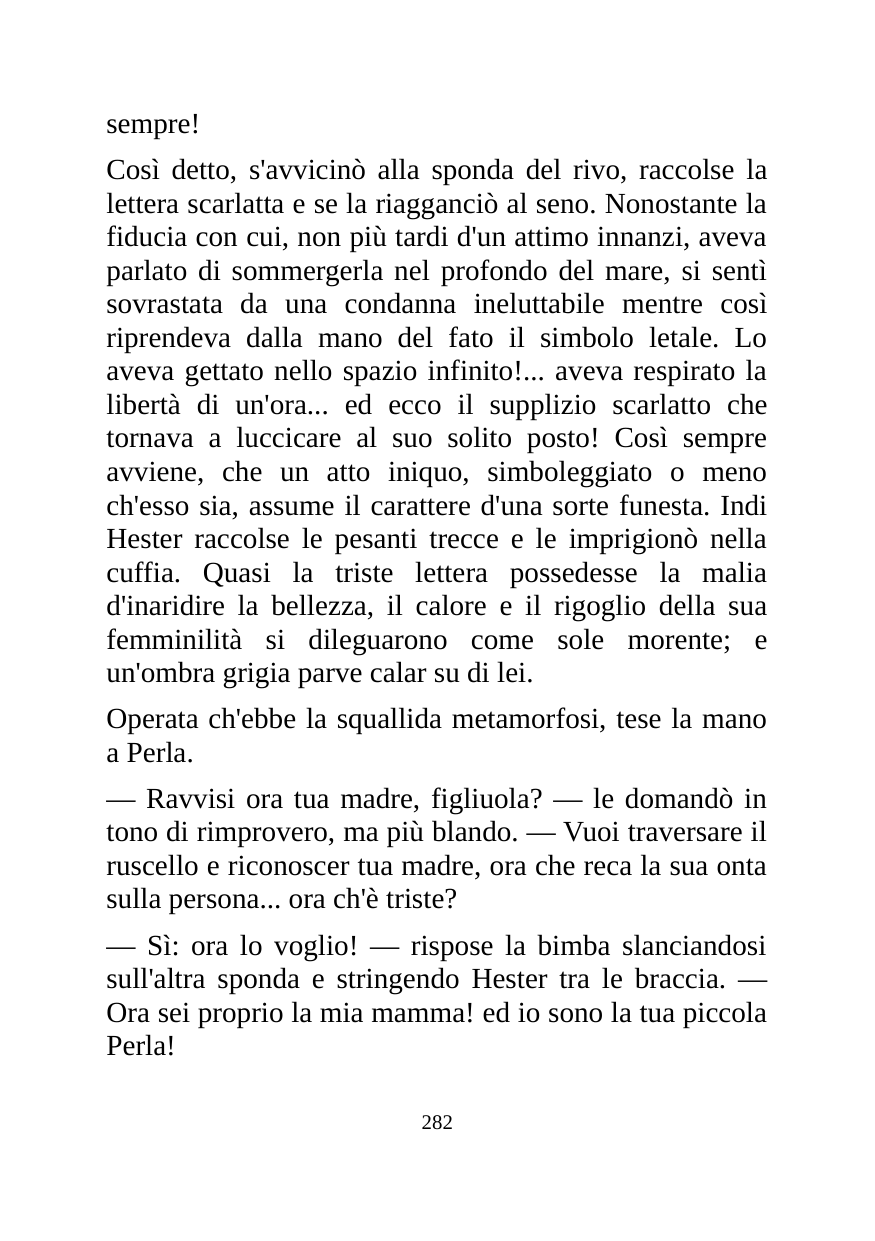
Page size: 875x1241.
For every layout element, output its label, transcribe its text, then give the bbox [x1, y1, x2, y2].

text Operata ch'ebbe la squallida metamorfosi, tese la mano a Perla. [106, 701, 768, 768]
text sempre! [106, 106, 768, 140]
text — Ravvisi ora tua madre, figliuola? — le domandò in tono di rimprovero, ma più blando. — Vuoi traversare il ruscello e riconoscer tua madre, ora che reca la sua onta sulla persona... ora ch'è triste? [106, 781, 768, 915]
text — Sì: ora lo voglio! — rispose la bimba slanciandosi sull'altra sponda e stringendo Hester tra le braccia. — Ora sei proprio la mia mamma! ed io sono la tua piccola Perla! [106, 928, 768, 1062]
text Così detto, s'avvicinò alla sponda del rivo, raccolse la lettera scarlatta e se la riagganciò al seno. Nonostante la fiducia con cui, non più tardi d'un attimo innanzi, aveva parlato di sommergerla nel profondo del mare, si sentì sovrastata da una condanna ineluttabile mentre così riprendeva dalla mano del fato il simbolo letale. Lo aveva gettato nello spazio infinito!... aveva respirato la libertà di un'ora... ed ecco il supplizio scarlatto che tornava a luccicare al suo solito posto! Così sempre avviene, che un atto iniquo, simboleggiato o meno ch'esso sia, assume il carattere d'una sorte funesta. Indi Hester raccolse le pesanti trecce e le imprigionò nella cuffia. Quasi la triste lettera possedesse la malia d'inaridire la bellezza, il calore e il rigoglio della sua femminilità si dileguarono come sole morente; e un'ombra grigia parve calar su di lei. [106, 152, 768, 689]
